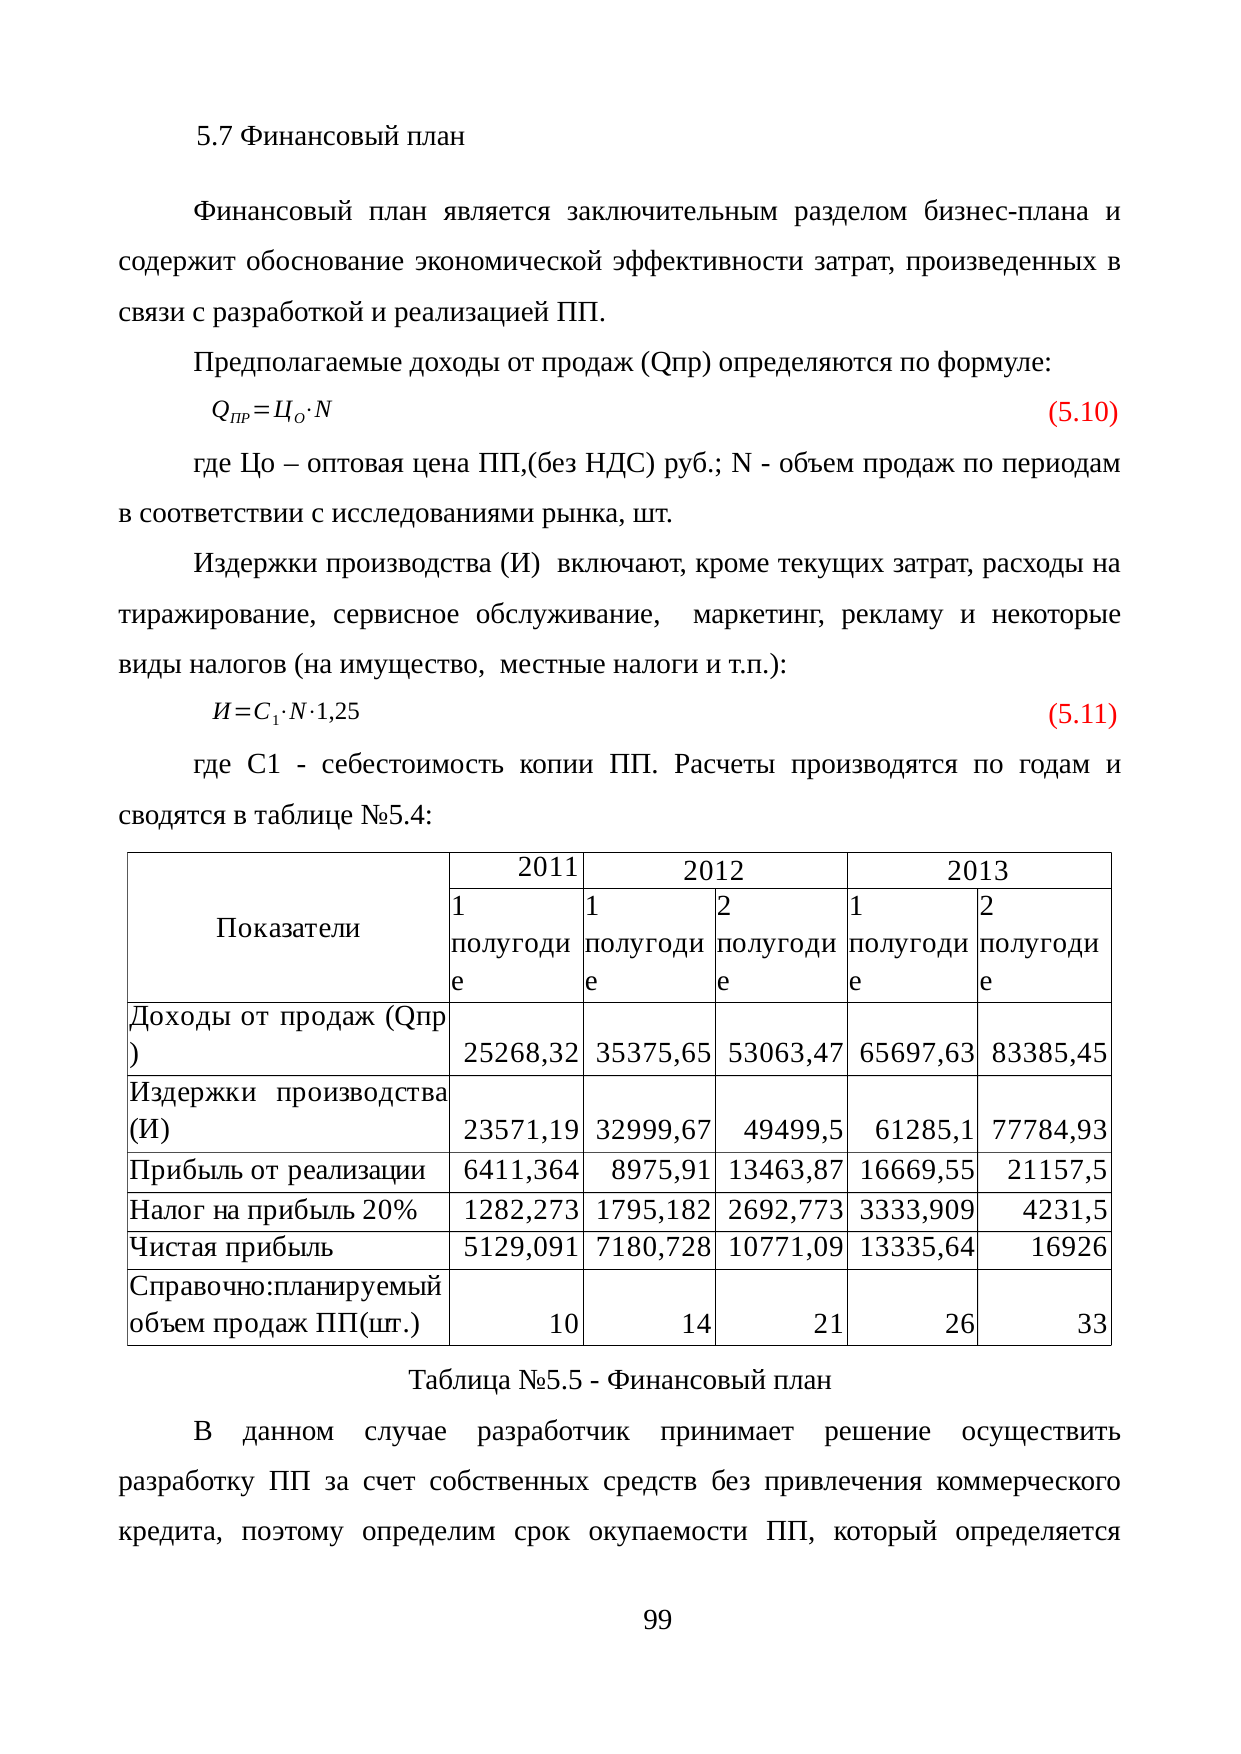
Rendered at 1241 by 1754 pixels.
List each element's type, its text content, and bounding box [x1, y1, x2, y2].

text Предполагаемые доходы от продаж (Qпр) определяются по формуле: [118, 344, 1122, 378]
text Таблица №5.5 - Финансовый план [118, 847, 1122, 1396]
text (5.11) [118, 696, 1122, 730]
text Финансовый план является заключительным разделом бизнес-плана и содержит обоснование экономической эффективности затрат, произведенных в связи с разработкой и реализацией ПП. [118, 193, 1122, 327]
text (5.10) [118, 394, 1122, 428]
text В данном случае разработчик принимает решение осуществить разработку ПП за счет собственных средств без привлечения коммерческого кредита, поэтому определим срок окупаемости ПП, который определяется [118, 1413, 1122, 1547]
text Издержки производства (И) включают, кроме текущих затрат, расходы на тиражирование, сервисное обслуживание, маркетинг, рекламу и некоторые виды налогов (на имущество, местные налоги и т.п.): [118, 545, 1122, 679]
text где С1 - себестоимость копии ПП. Расчеты производятся по годам и сводятся в таблице №5.4: [118, 747, 1122, 831]
subtitle Финансовый план [189, 118, 1122, 152]
text где Цо – оптовая цена ПП,(без НДС) руб.; N - объем продаж по периодам в соответствии с исследованиями рынка, шт. [118, 445, 1122, 529]
